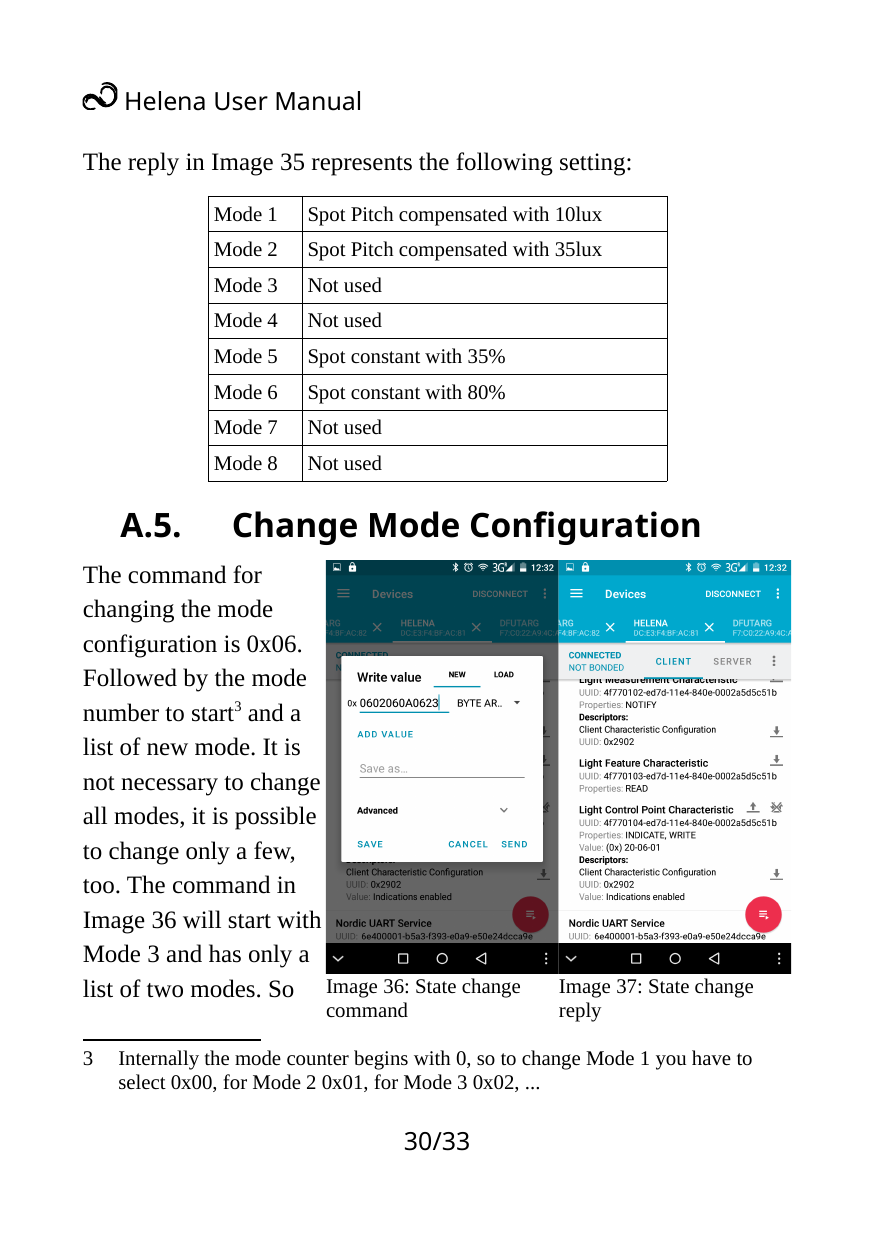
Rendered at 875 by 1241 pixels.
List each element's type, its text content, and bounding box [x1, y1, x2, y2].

table_cell Mode 5 [209, 339, 302, 374]
text Image 37: State change reply [559, 974, 791, 1022]
text Image 36: State change command [326, 974, 558, 1022]
table_cell Not used [303, 411, 667, 445]
table_cell Mode 7 [209, 411, 302, 445]
table_header Spot Pitch compensated with 10lux [303, 197, 667, 231]
table_cell Not used [303, 446, 667, 481]
table_cell Mode 8 [209, 446, 302, 481]
table_header Mode 1 [209, 197, 302, 231]
text Internally the mode counter begins with 0, so to change Mode 1 you have to select 0x00, for Mode 2 0x01, for Mode 3 0x02, ... [83, 1046, 791, 1094]
table_cell Spot constant with 80% [303, 375, 667, 409]
table_cell Spot constant with 35% [303, 339, 667, 374]
picture [325, 560, 792, 974]
table_cell Mode 6 [209, 375, 302, 409]
table_cell Mode 2 [209, 232, 302, 267]
text The command for changing the mode configuration is 0x06. Followed by the mode number to start and a list of new mode. It is not necessary to change all modes, it is possible to change only a few, too. The command in Image 36 will start with Mode 3 and has only a list of two modes. So [83, 560, 326, 1022]
table_cell Mode 3 [209, 268, 302, 303]
table_cell Spot Pitch compensated with 35lux [303, 232, 667, 267]
table_cell Not used [303, 268, 667, 303]
subtitle Change Mode Configuration [120, 502, 791, 547]
table_cell Mode 4 [209, 304, 302, 338]
text The reply in Image 35 represents the following setting: [83, 147, 791, 175]
table_cell Not used [303, 304, 667, 338]
